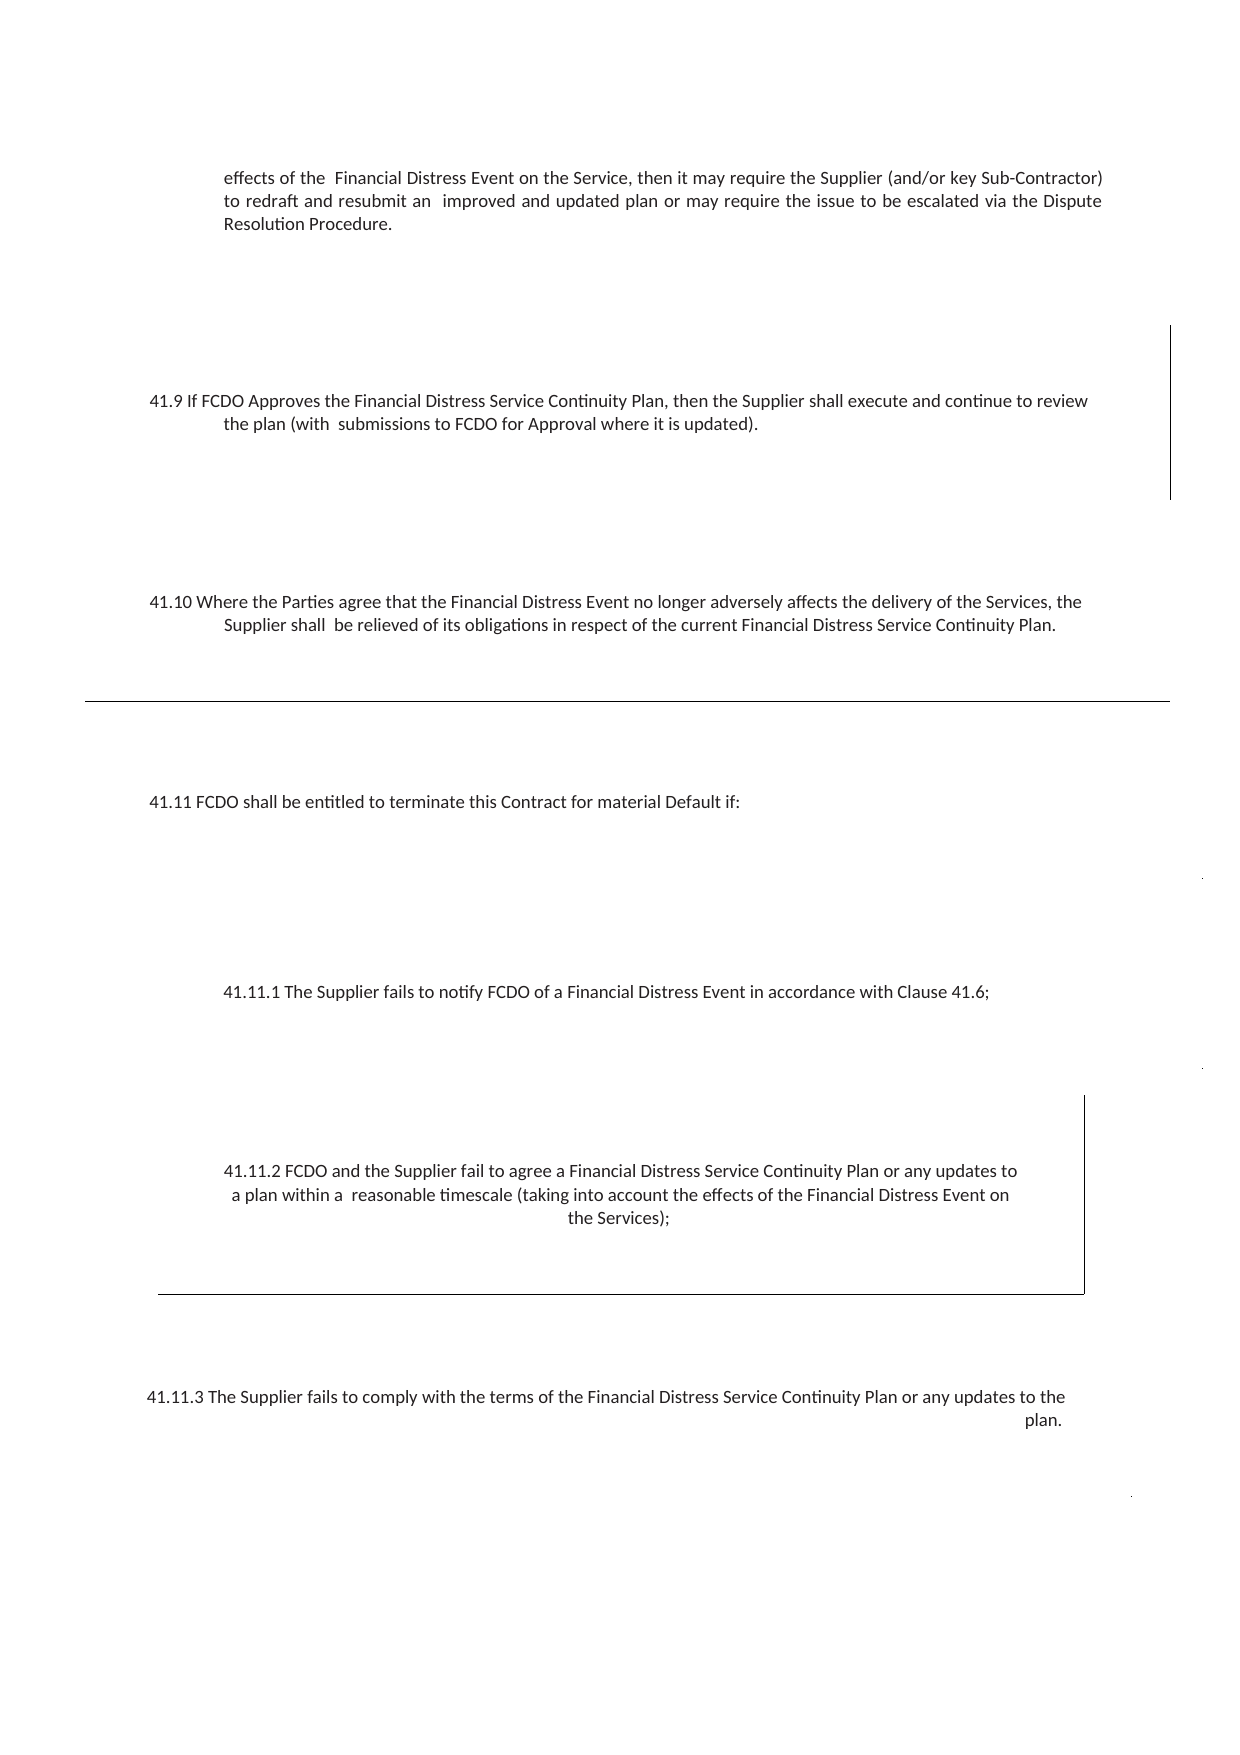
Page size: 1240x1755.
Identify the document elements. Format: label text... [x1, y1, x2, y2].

text 41.11.1 The Supplier fails to notify FCDO of a Financial Distress Event in accordance with Clause 41.6; [159, 916, 1202, 1068]
text 41.10 Where the Parties agree that the Financial Distress Event no longer adversely affects the delivery of the Services, the Supplier shall be relieved of its obligations in respect of the current Financial Distress Service Continuity Plan. [85, 526, 1169, 700]
text 41.11.2 FCDO and the Supplier fail to agree a Financial Distress Service Continuity Plan or any updates to a plan within a reasonable timescale (taking into account the effects of the Financial Distress Event on the Services); [159, 1096, 1083, 1293]
text 41.9 If FCDO Approves the Financial Distress Service Continuity Plan, then the Supplier shall execute and continue to review the plan (with submissions to FCDO for Approval where it is updated). [85, 325, 1169, 500]
text 41.11.3 The Supplier fails to comply with the terms of the Financial Distress Service Continuity Plan or any updates to the plan. [49, 1321, 1131, 1496]
text 41.11 FCDO shall be entitled to terminate this Contract for material Default if: [85, 726, 1202, 878]
text effects of the Financial Distress Event on the Service, then it may require the Supplier (and/or key Sub-Contractor) to redraft and resubmit an improved and updated plan or may require the issue to be escalated via the Dispute Resolution Procedure. [85, 103, 1169, 300]
